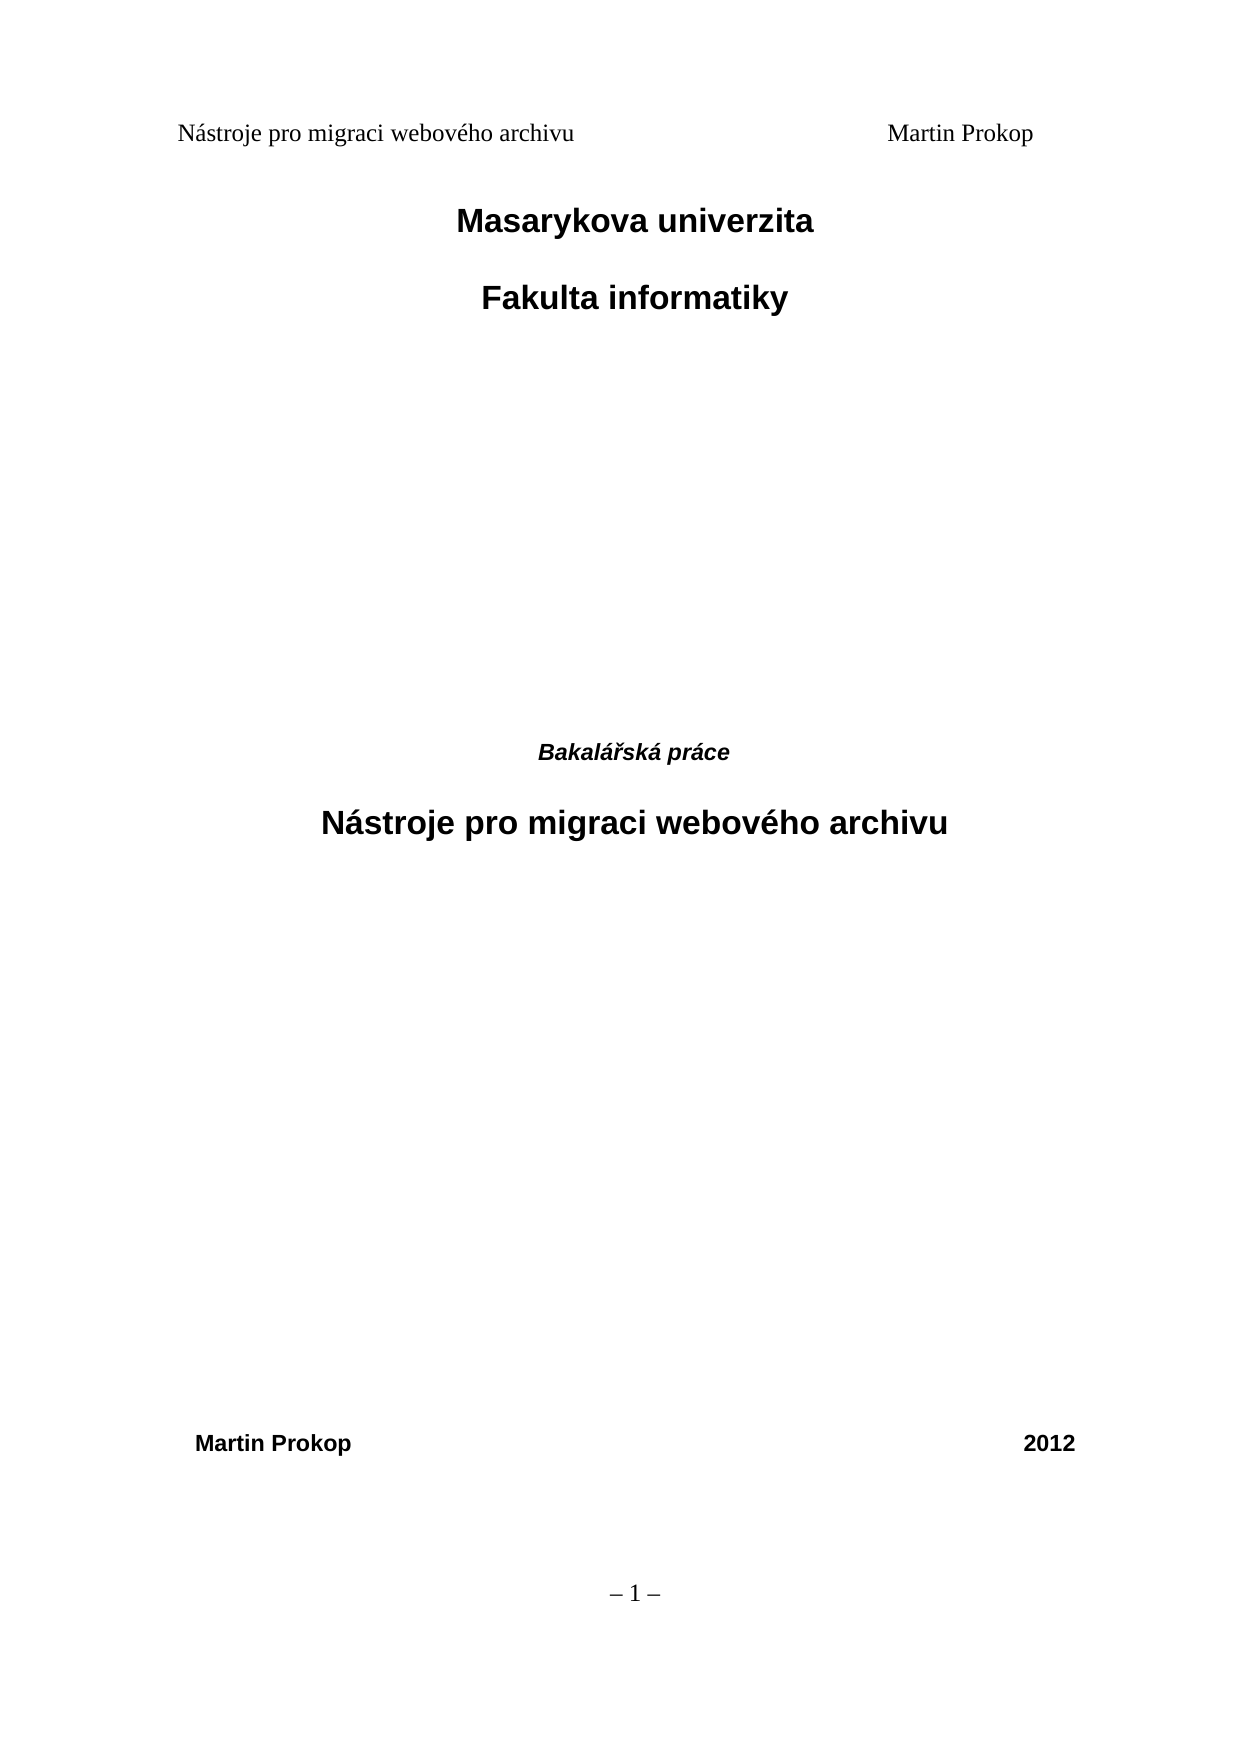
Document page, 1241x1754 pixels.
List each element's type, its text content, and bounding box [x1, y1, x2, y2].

subtitle Masarykova univerzita [177, 201, 1093, 240]
subtitle Bakalářská práce [177, 739, 1093, 765]
subtitle Nástroje pro migraci webového archivu [177, 803, 1093, 842]
subtitle Fakulta informatiky [177, 277, 1093, 316]
subtitle Martin Prokop 2012 [177, 1429, 1093, 1456]
